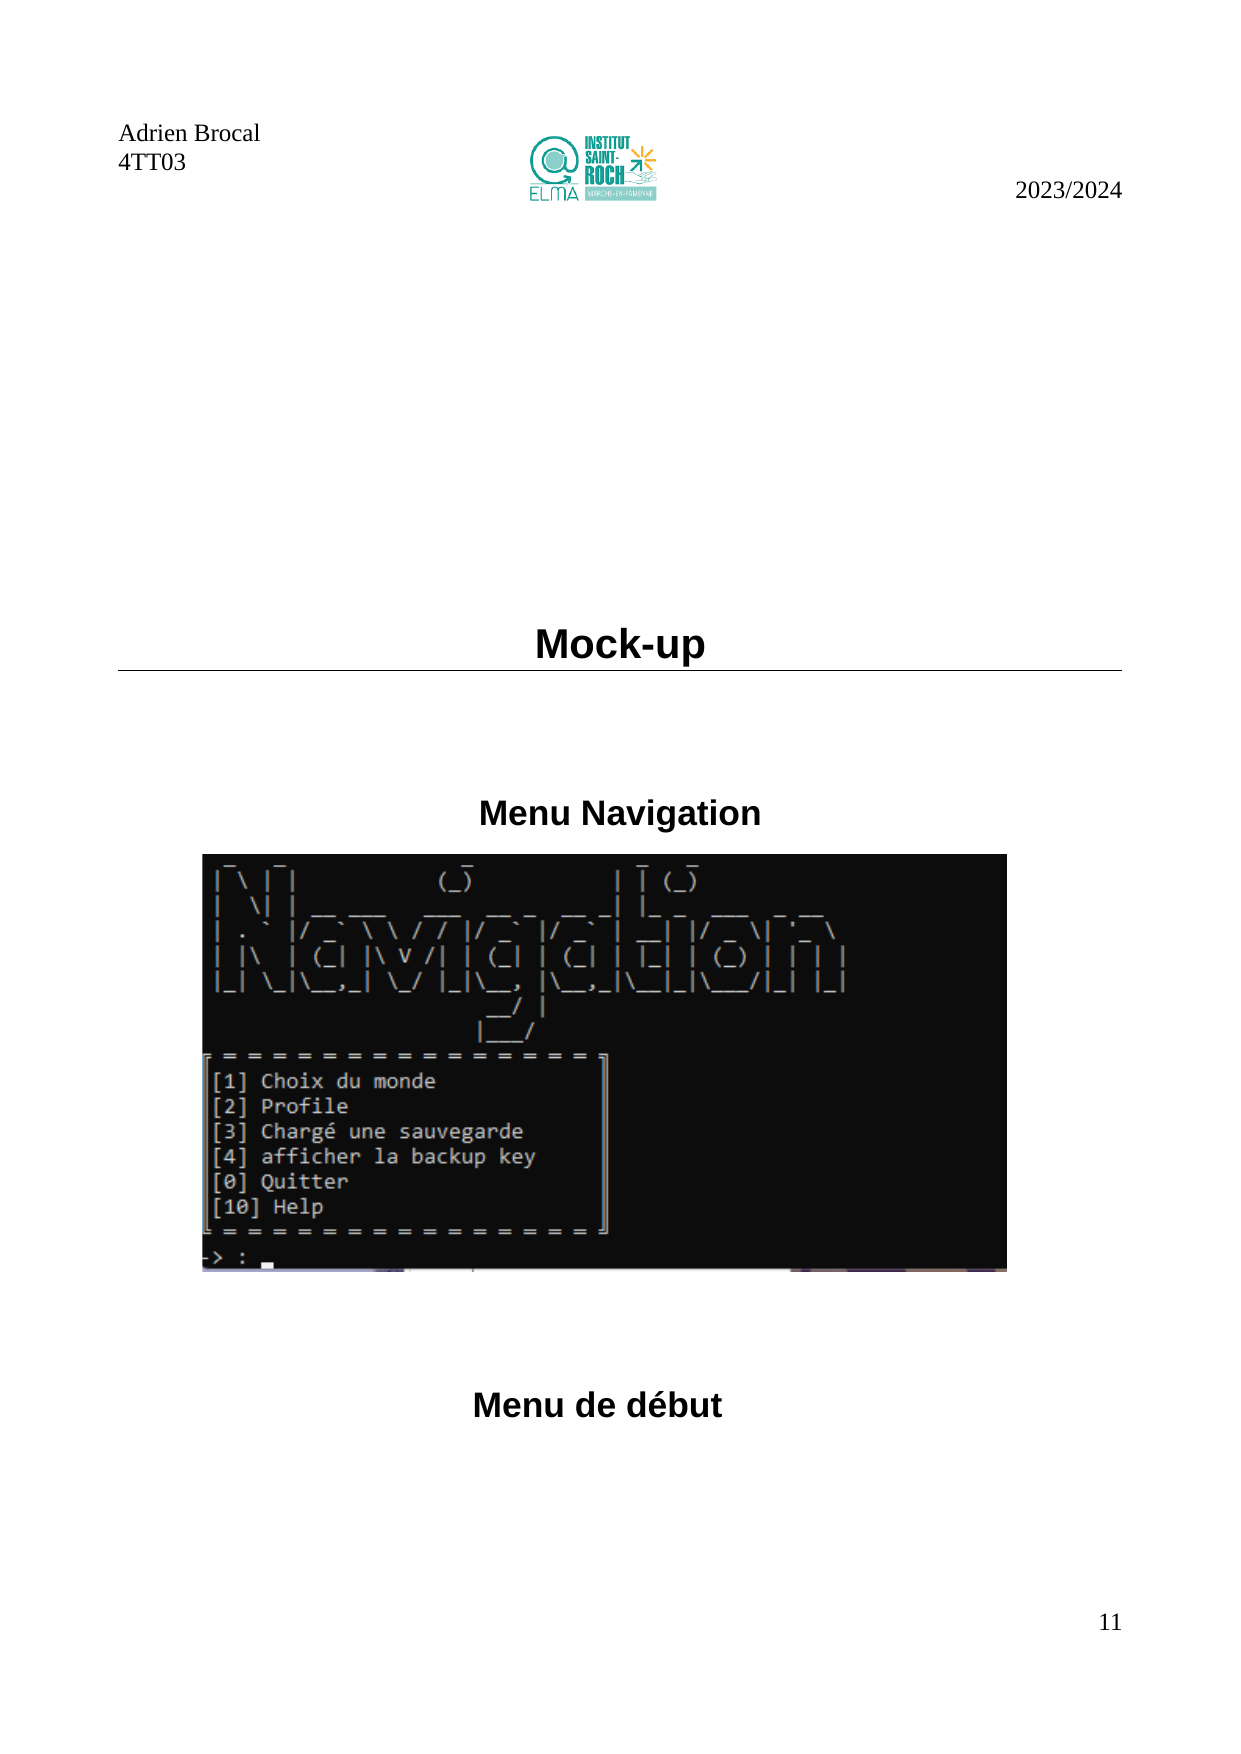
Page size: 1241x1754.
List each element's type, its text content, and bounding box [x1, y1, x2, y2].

subtitle Menu de début [118, 1384, 1122, 1424]
picture [511, 86, 664, 240]
subtitle Mock-up [118, 616, 1122, 670]
picture [202, 854, 1007, 1272]
subtitle Menu Navigation [118, 792, 1122, 833]
